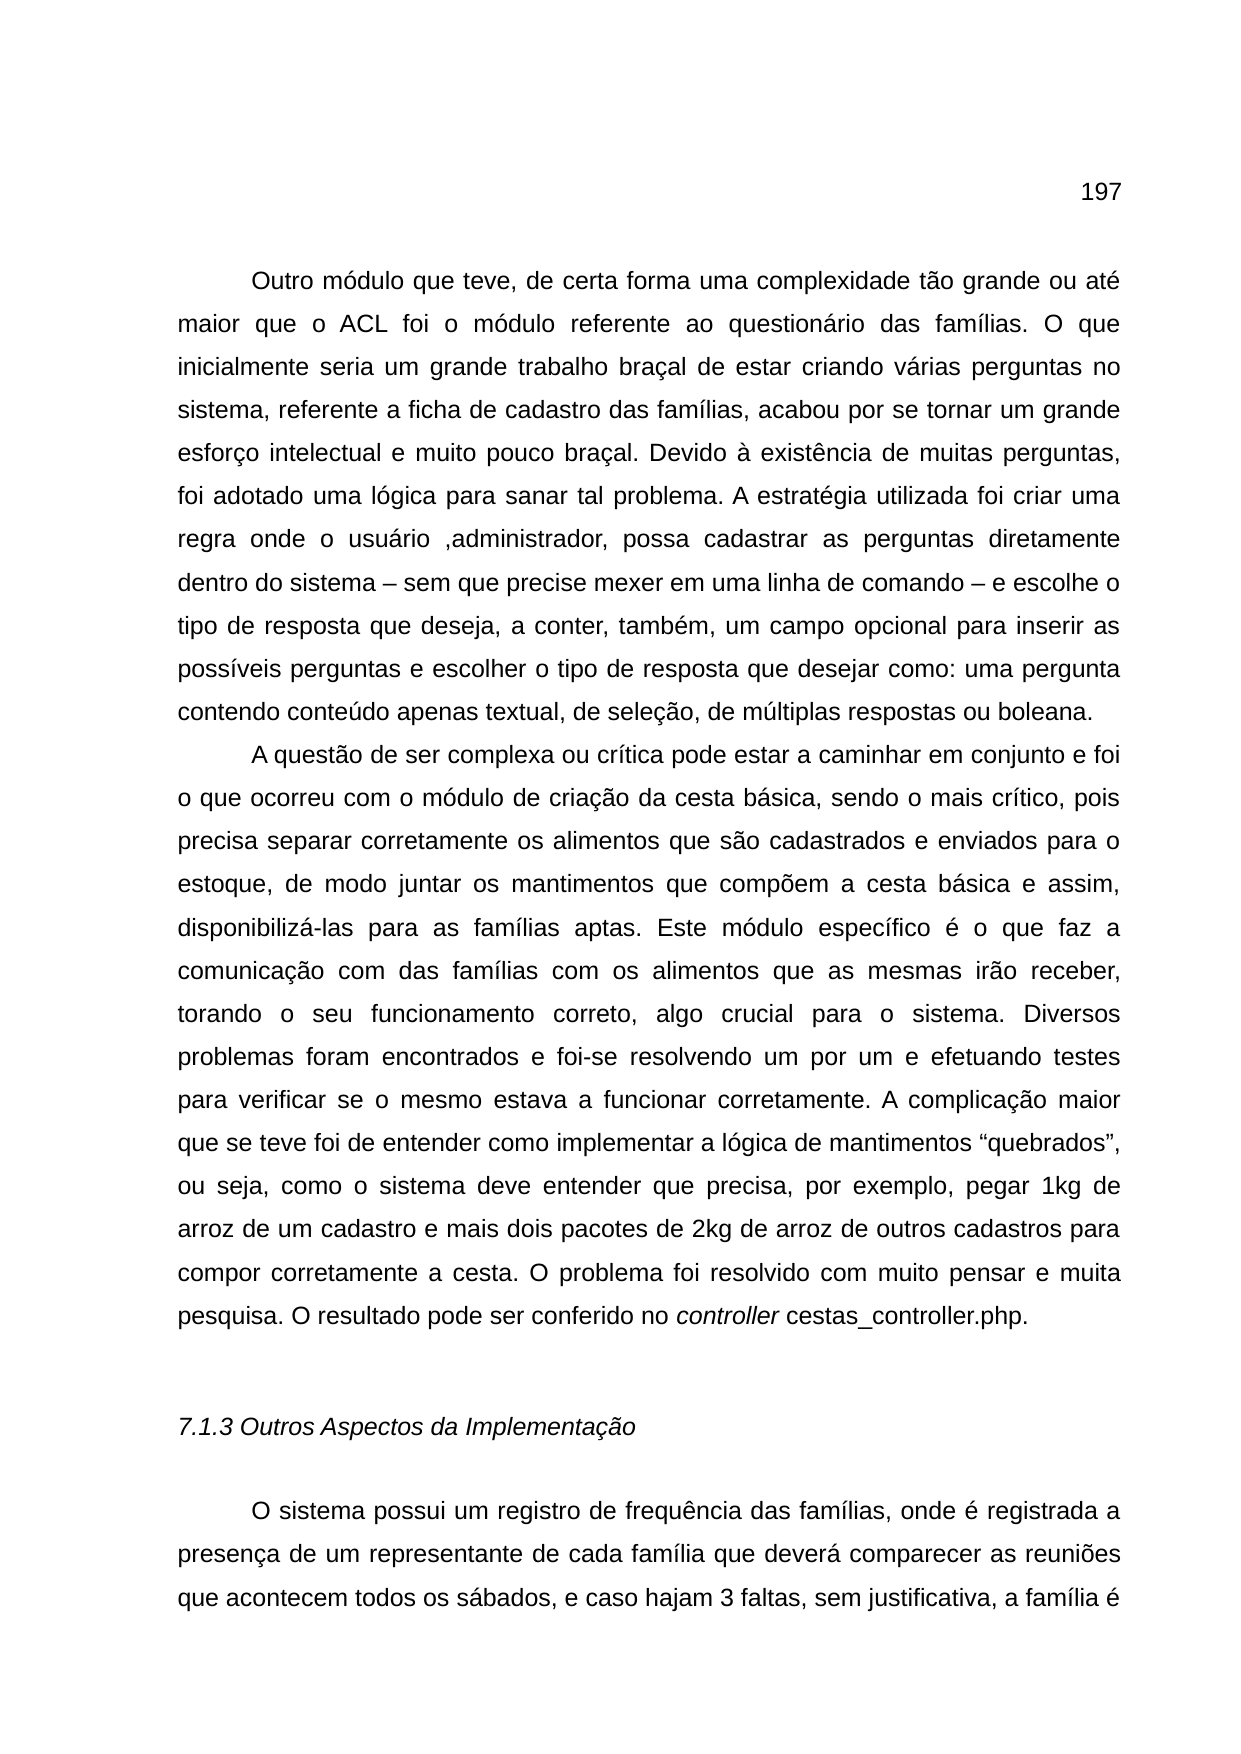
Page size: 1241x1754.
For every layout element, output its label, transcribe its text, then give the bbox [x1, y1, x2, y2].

text O sistema possui um registro de frequência das famílias, onde é registrada a presença de um representante de cada família que deverá comparecer as reuniões que acontecem todos os sábados, e caso hajam 3 faltas, sem justificativa, a família é [177, 1496, 1122, 1611]
text A questão de ser complexa ou crítica pode estar a caminhar em conjunto e foi o que ocorreu com o módulo de criação da cesta básica, sendo o mais crítico, pois precisa separar corretamente os alimentos que são cadastrados e enviados para o estoque, de modo juntar os mantimentos que compõem a cesta básica e assim, disponibilizá-las para as famílias aptas. Este módulo específico é o que faz a comunicação com das famílias com os alimentos que as mesmas irão receber, torando o seu funcionamento correto, algo crucial para o sistema. Diversos problemas foram encontrados e foi-se resolvendo um por um e efetuando testes para verificar se o mesmo estava a funcionar corretamente. A complicação maior que se teve foi de entender como implementar a lógica de mantimentos “quebrados”, ou seja, como o sistema deve entender que precisa, por exemplo, pegar 1kg de arroz de um cadastro e mais dois pacotes de 2kg de arroz de outros cadastros para compor corretamente a cesta. O problema foi resolvido com muito pensar e muita pesquisa. O resultado pode ser conferido no controller cestas_controller.php. [177, 740, 1122, 1329]
subtitle 7.1.3 Outros Aspectos da Implementação [177, 1412, 1122, 1441]
text Outro módulo que teve, de certa forma uma complexidade tão grande ou até maior que o ACL foi o módulo referente ao questionário das famílias. O que inicialmente seria um grande trabalho braçal de estar criando várias perguntas no sistema, referente a ficha de cadastro das famílias, acabou por se tornar um grande esforço intelectual e muito pouco braçal. Devido à existência de muitas perguntas, foi adotado uma lógica para sanar tal problema. A estratégia utilizada foi criar uma regra onde o usuário ,administrador, possa cadastrar as perguntas diretamente dentro do sistema – sem que precise mexer em uma linha de comando – e escolhe o tipo de resposta que deseja, a conter, também, um campo opcional para inserir as possíveis perguntas e escolher o tipo de resposta que desejar como: uma pergunta contendo conteúdo apenas textual, de seleção, de múltiplas respostas ou boleana. [177, 266, 1122, 726]
